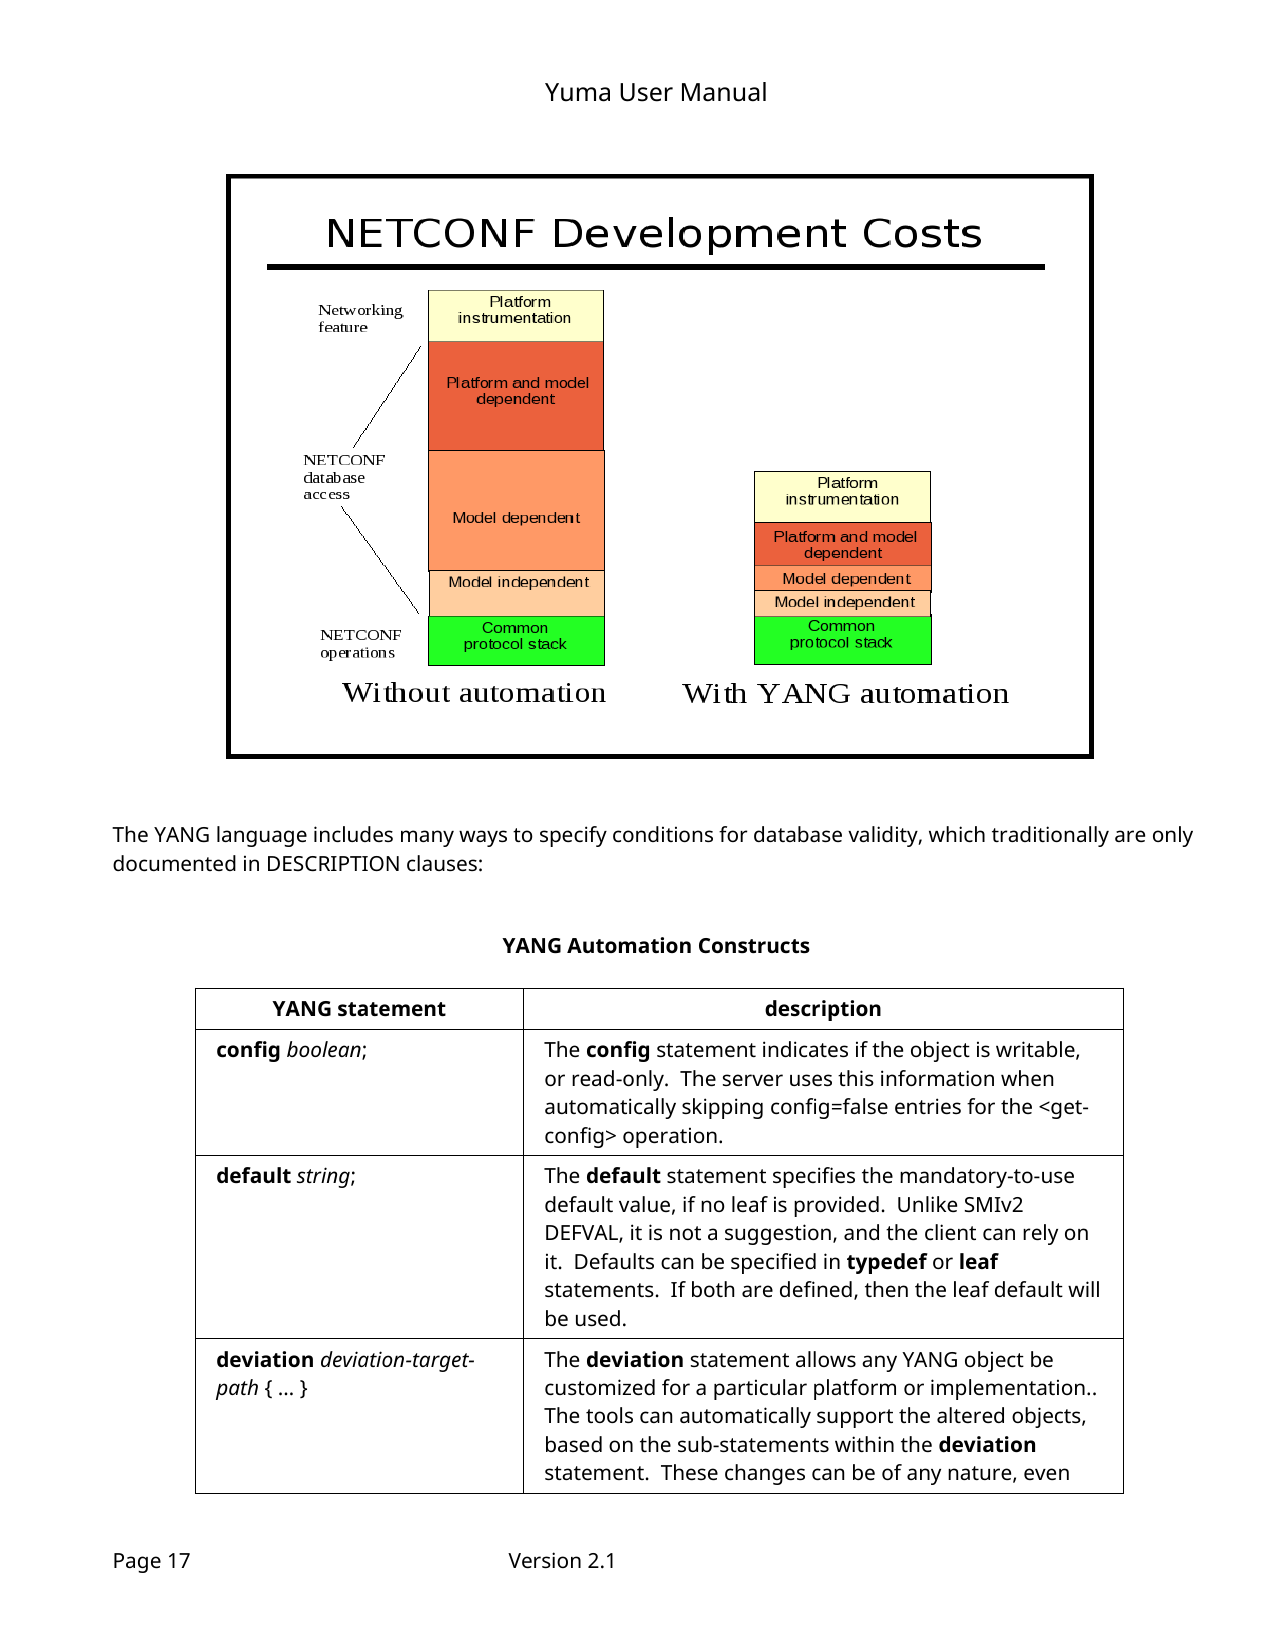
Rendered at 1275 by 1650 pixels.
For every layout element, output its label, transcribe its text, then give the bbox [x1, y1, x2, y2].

table_header YANG statement [196, 989, 523, 1029]
table_cell The config statement indicates if the object is writable, or read-only. The server uses this information when automatically skipping config=false entries for the <get-config> operation. [524, 1030, 1123, 1155]
text The YANG language includes many ways to specify conditions for database validity, which traditionally are only documented in DESCRIPTION clauses: [112, 821, 1200, 877]
table_cell The deviation statement allows any YANG object be customized for a particular platform or implementation.. The tools can automatically support the altered objects, based on the sub-statements within the deviation statement. These changes can be of any nature, even [524, 1339, 1123, 1493]
table_header description [524, 989, 1123, 1029]
table_cell default string; [196, 1156, 523, 1338]
table_cell The default statement specifies the mandatory-to-use default value, if no leaf is provided. Unlike SMIv2 DEFVAL, it is not a suggestion, and the client can rely on it. Defaults can be specified in typedef or leaf statements. If both are defined, then the leaf default will be used. [524, 1156, 1123, 1338]
table_cell deviation deviation-target-path { … } [196, 1339, 523, 1493]
table_cell config boolean; [196, 1030, 523, 1155]
subtitle YANG Automation Constructs [127, 931, 1185, 959]
picture [160, 138, 1153, 780]
